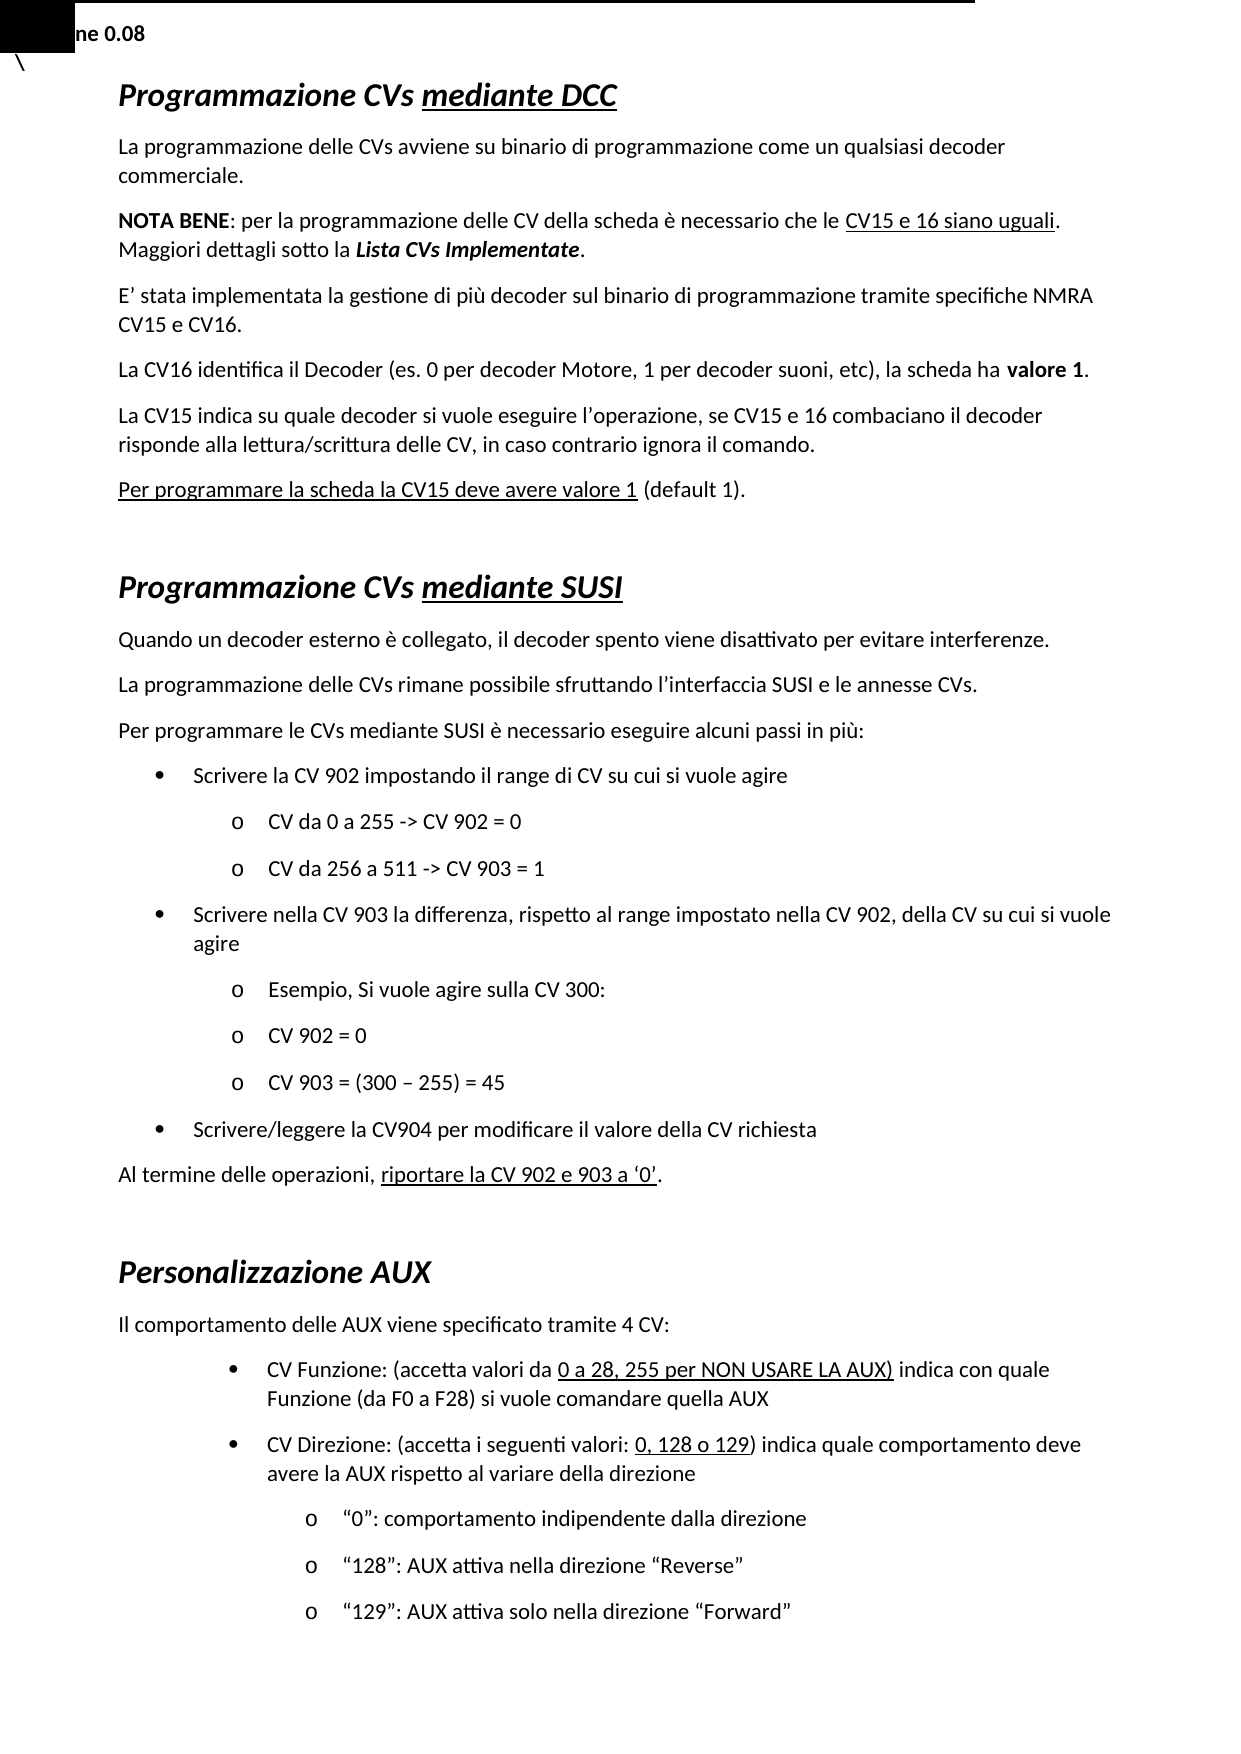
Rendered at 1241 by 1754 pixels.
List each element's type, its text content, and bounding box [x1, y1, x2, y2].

text La CV15 indica su quale decoder si vuole eseguire l’operazione, se CV15 e 16 combaciano il decoder risponde alla lettura/scrittura delle CV, in caso contrario ignora il comando. [118, 401, 1122, 458]
list CV Direzione: (accetta i seguenti valori: 0, 128 o 129) indica quale comportamento deve avere la AUX rispetto al variare della direzione [229, 1430, 1122, 1487]
list Scrivere la CV 902 impostando il range di CV su cui si vuole agire [156, 762, 1122, 789]
list Scrivere/leggere la CV904 per modificare il valore della CV richiesta [156, 1115, 1122, 1143]
text La CV16 identifica il Decoder (es. 0 per decoder Motore, 1 per decoder suoni, etc), la scheda ha valore 1. [118, 356, 1122, 383]
list “128”: AUX attiva nella direzione “Reverse” [304, 1551, 1122, 1580]
list Scrivere nella CV 903 la differenza, rispetto al range impostato nella CV 902, della CV su cui si vuole agire [156, 900, 1122, 957]
list CV Funzione: (accetta valori da 0 a 28, 255 per NON USARE LA AUX) indica con quale Funzione (da F0 a F28) si vuole comandare quella AUX [229, 1355, 1122, 1412]
text NOTA BENE: per la programmazione delle CV della scheda è necessario che le CV15 e 16 siano uguali. Maggiori dettagli sotto la Lista CVs Implementate. [118, 207, 1122, 264]
text La programmazione delle CVs avviene su binario di programmazione come un qualsiasi decoder commerciale. [118, 132, 1122, 189]
list CV da 256 a 511 -> CV 903 = 1 [231, 854, 1122, 883]
text Quando un decoder esterno è collegato, il decoder spento viene disattivato per evitare interferenze. [118, 625, 1122, 653]
list “129”: AUX attiva solo nella direzione “Forward” [304, 1597, 1122, 1627]
text Per programmare la scheda la CV15 deve avere valore 1 (default 1). [118, 475, 1122, 503]
text La programmazione delle CVs rimane possibile sfruttando l’interfaccia SUSI e le annesse CVs. [118, 671, 1122, 698]
text Il comportamento delle AUX viene specificato tramite 4 CV: [118, 1310, 1122, 1338]
list Esempio, Si vuole agire sulla CV 300: [231, 975, 1122, 1004]
text Per programmare le CVs mediante SUSI è necessario eseguire alcuni passi in più: [118, 716, 1122, 744]
subtitle Programmazione CVs mediante DCC [118, 74, 1122, 114]
list CV 903 = (300 – 255) = 45 [231, 1068, 1122, 1097]
subtitle Personalizzazione AUX [118, 1251, 1122, 1292]
subtitle Programmazione CVs mediante SUSI [118, 566, 1122, 607]
list CV da 0 a 255 -> CV 902 = 0 [231, 807, 1122, 836]
text E’ stata implementata la gestione di più decoder sul binario di programmazione tramite specifiche NMRA CV15 e CV16. [118, 281, 1122, 338]
text Al termine delle operazioni, riportare la CV 902 e 903 a ‘0’. [118, 1160, 1122, 1188]
list CV 902 = 0 [231, 1021, 1122, 1051]
list “0”: comportamento indipendente dalla direzione [304, 1504, 1122, 1533]
